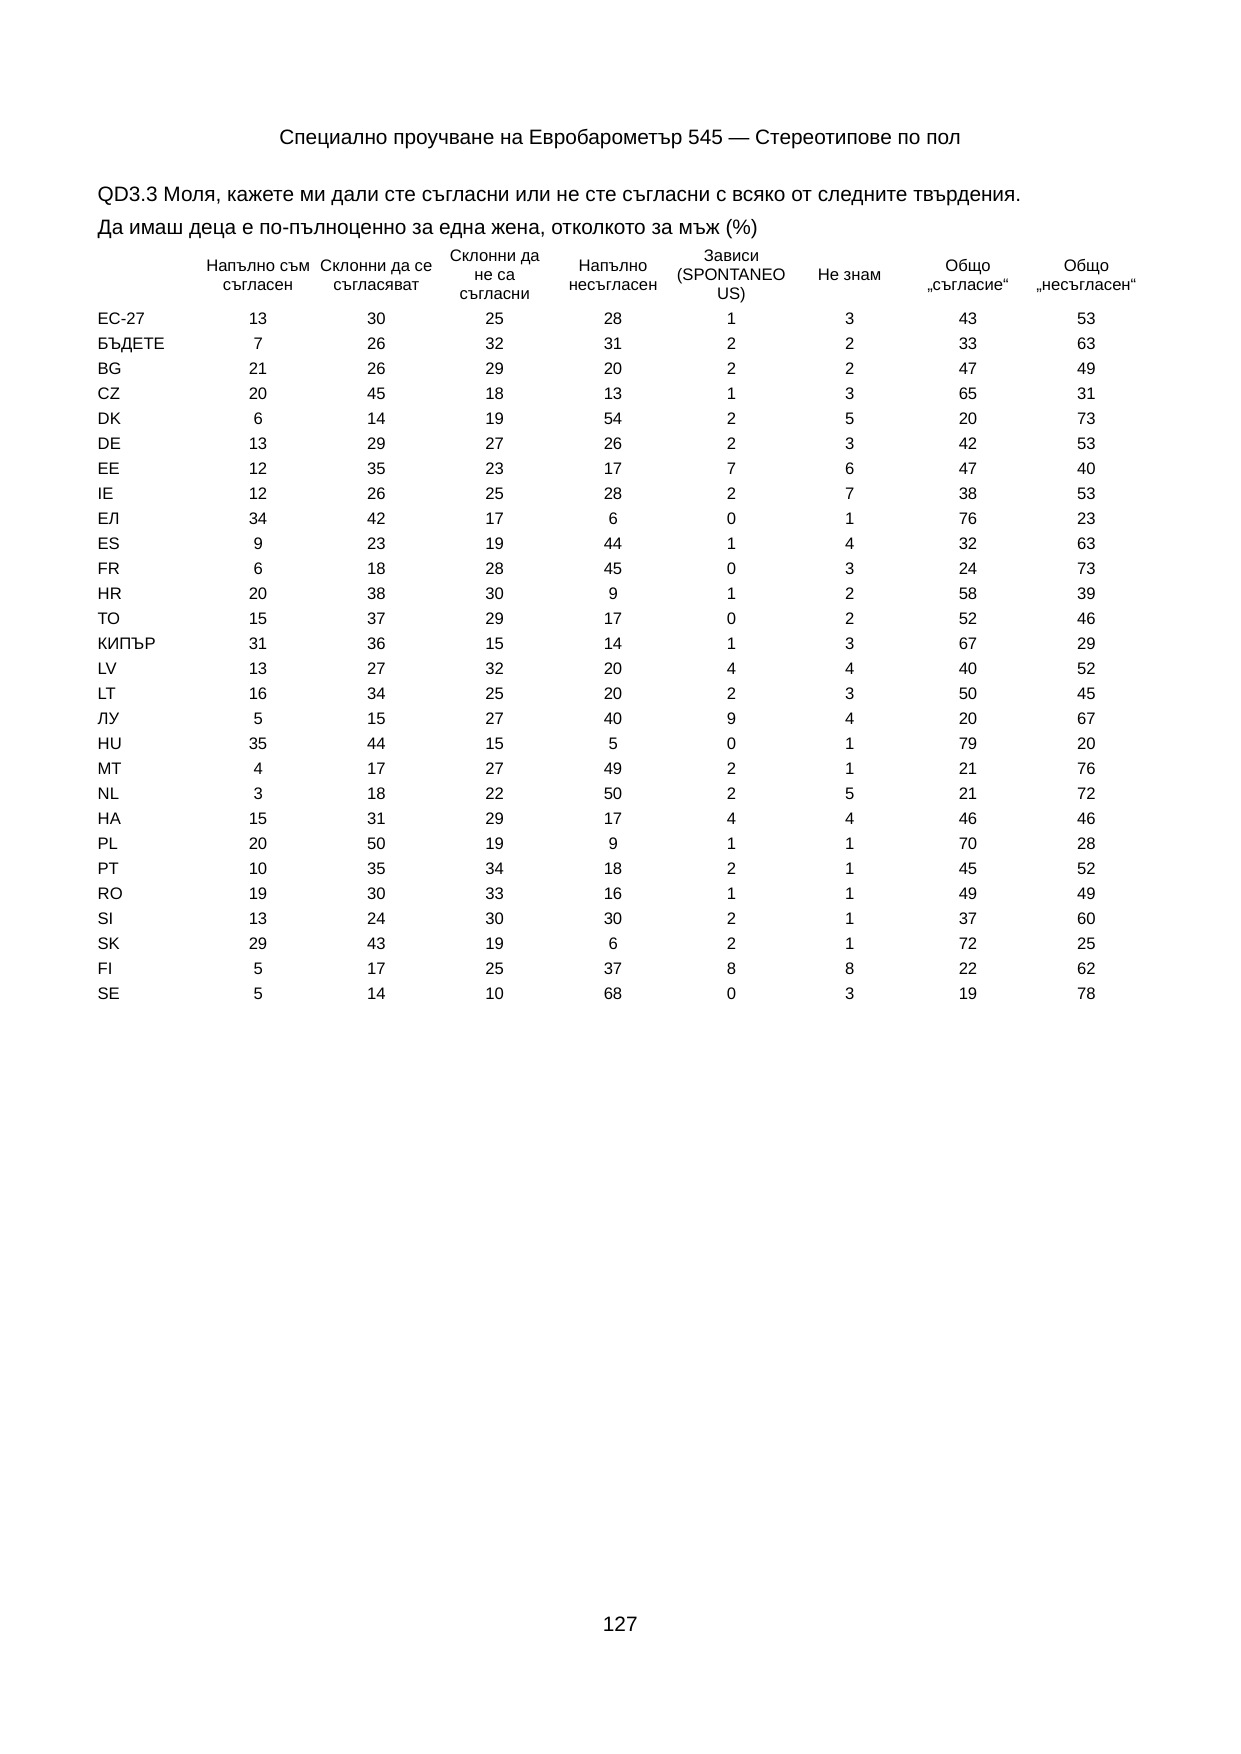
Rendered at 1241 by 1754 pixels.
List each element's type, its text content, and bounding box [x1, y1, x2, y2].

table_cell 29 [317, 431, 435, 456]
table_cell 40 [909, 656, 1027, 681]
table_cell 3 [790, 981, 909, 1006]
table_cell 1 [672, 581, 790, 606]
table_cell 1 [790, 731, 909, 756]
table_cell HR [95, 581, 199, 606]
table_cell 7 [199, 331, 317, 356]
table_cell SI [95, 906, 199, 931]
table_cell 60 [1027, 906, 1145, 931]
table_cell 1 [790, 756, 909, 781]
table_cell 2 [672, 756, 790, 781]
table_cell 3 [790, 306, 909, 331]
table_cell НА [95, 806, 199, 831]
table_cell BG [95, 356, 199, 381]
table_cell 4 [672, 656, 790, 681]
table_cell 18 [317, 781, 435, 806]
table_cell LV [95, 656, 199, 681]
table_cell 13 [554, 381, 672, 406]
table_cell 1 [672, 831, 790, 856]
table_cell 1 [672, 631, 790, 656]
table_cell 21 [909, 781, 1027, 806]
table_cell 16 [199, 681, 317, 706]
table_cell 8 [672, 956, 790, 981]
table_cell 2 [790, 606, 909, 631]
table_cell 2 [672, 906, 790, 931]
table_cell 34 [435, 856, 554, 881]
table_cell 18 [554, 856, 672, 881]
table_header QD3.3 Моля, кажете ми дали сте съгласни или не сте съгласни с всяко от следните твърдения. [95, 178, 1145, 210]
table_cell 24 [317, 906, 435, 931]
table_cell 1 [790, 906, 909, 931]
table_cell 78 [1027, 981, 1145, 1006]
table_cell 13 [199, 306, 317, 331]
table_cell 72 [1027, 781, 1145, 806]
table_cell 45 [909, 856, 1027, 881]
table_cell 17 [554, 806, 672, 831]
table_cell 52 [909, 606, 1027, 631]
table_cell 14 [317, 406, 435, 431]
table_cell 15 [435, 631, 554, 656]
table_cell 2 [672, 406, 790, 431]
table_cell SE [95, 981, 199, 1006]
table_cell 63 [1027, 531, 1145, 556]
table_cell 15 [317, 706, 435, 731]
table_cell 9 [199, 531, 317, 556]
table_cell ТО [95, 606, 199, 631]
table_cell 4 [790, 706, 909, 731]
table_cell IE [95, 481, 199, 506]
table_cell 31 [199, 631, 317, 656]
table_cell 20 [909, 406, 1027, 431]
table_cell 2 [672, 356, 790, 381]
table_cell 73 [1027, 406, 1145, 431]
table_cell 21 [199, 356, 317, 381]
table_cell DK [95, 406, 199, 431]
table_cell 1 [672, 531, 790, 556]
table_cell 4 [672, 806, 790, 831]
table_cell 31 [317, 806, 435, 831]
table_cell 42 [317, 506, 435, 531]
table_cell 2 [790, 331, 909, 356]
table_cell 2 [790, 356, 909, 381]
table_cell 30 [554, 906, 672, 931]
table_cell 20 [199, 831, 317, 856]
table_cell 25 [435, 481, 554, 506]
table_cell 28 [435, 556, 554, 581]
table_cell 6 [554, 506, 672, 531]
table_cell 20 [199, 581, 317, 606]
table_cell 2 [672, 481, 790, 506]
table_cell 1 [790, 881, 909, 906]
table_cell 40 [1027, 456, 1145, 481]
table_cell 49 [554, 756, 672, 781]
table_cell 6 [199, 406, 317, 431]
table_cell 0 [672, 506, 790, 531]
table_cell 76 [1027, 756, 1145, 781]
table_cell 12 [199, 456, 317, 481]
table_cell 30 [317, 306, 435, 331]
table_cell 42 [909, 431, 1027, 456]
table_cell 52 [1027, 856, 1145, 881]
table_cell 0 [672, 556, 790, 581]
table_cell 45 [554, 556, 672, 581]
table_cell 50 [554, 781, 672, 806]
table_cell 35 [317, 456, 435, 481]
table_cell 28 [1027, 831, 1145, 856]
table_cell ЛУ [95, 706, 199, 731]
table_cell 17 [317, 956, 435, 981]
table_cell Общо „съгласие“ [909, 243, 1027, 306]
table_cell 14 [554, 631, 672, 656]
table_cell 29 [435, 356, 554, 381]
table_cell [95, 243, 199, 306]
table_cell 12 [199, 481, 317, 506]
table_cell 38 [317, 581, 435, 606]
table_cell 3 [790, 431, 909, 456]
table_cell 1 [672, 881, 790, 906]
table_cell 45 [317, 381, 435, 406]
table_cell 19 [199, 881, 317, 906]
table_cell 29 [435, 606, 554, 631]
table_cell 1 [790, 856, 909, 881]
table_cell 3 [790, 556, 909, 581]
table_cell 46 [1027, 606, 1145, 631]
table_cell FR [95, 556, 199, 581]
table_cell 50 [909, 681, 1027, 706]
table_cell 2 [672, 856, 790, 881]
table_cell 79 [909, 731, 1027, 756]
table_cell 35 [317, 856, 435, 881]
table_cell 20 [554, 656, 672, 681]
table_cell 35 [199, 731, 317, 756]
table_cell RO [95, 881, 199, 906]
table_cell 13 [199, 906, 317, 931]
table_cell 67 [909, 631, 1027, 656]
table_cell 67 [1027, 706, 1145, 731]
table_cell 46 [909, 806, 1027, 831]
table_cell 0 [672, 606, 790, 631]
table_cell 44 [317, 731, 435, 756]
table_cell 29 [199, 931, 317, 956]
table_cell 13 [199, 656, 317, 681]
table_cell 23 [1027, 506, 1145, 531]
table_cell 4 [790, 531, 909, 556]
table_cell 45 [1027, 681, 1145, 706]
table_cell 5 [199, 956, 317, 981]
table_cell 49 [909, 881, 1027, 906]
table_cell 17 [435, 506, 554, 531]
table_cell 30 [317, 881, 435, 906]
table_cell PT [95, 856, 199, 881]
table_cell 32 [909, 531, 1027, 556]
table_cell КИПЪР [95, 631, 199, 656]
table_cell 19 [435, 831, 554, 856]
table_cell 3 [790, 631, 909, 656]
table_cell FI [95, 956, 199, 981]
table_cell 7 [672, 456, 790, 481]
table_cell 5 [790, 781, 909, 806]
table_cell 72 [909, 931, 1027, 956]
table_cell EE [95, 456, 199, 481]
table_cell 19 [435, 406, 554, 431]
table_cell 0 [672, 981, 790, 1006]
table_cell 27 [435, 431, 554, 456]
table_cell 4 [790, 656, 909, 681]
table_cell 37 [909, 906, 1027, 931]
table_cell 53 [1027, 431, 1145, 456]
table_cell 5 [199, 706, 317, 731]
table_cell 6 [790, 456, 909, 481]
table_cell 25 [435, 306, 554, 331]
table_cell 19 [909, 981, 1027, 1006]
table_cell 25 [435, 956, 554, 981]
table_cell 8 [790, 956, 909, 981]
table_cell 5 [554, 731, 672, 756]
table_cell 33 [909, 331, 1027, 356]
table_cell 1 [790, 931, 909, 956]
table_cell 24 [909, 556, 1027, 581]
table_cell 19 [435, 931, 554, 956]
table_cell 47 [909, 356, 1027, 381]
table_cell 29 [1027, 631, 1145, 656]
table_cell ЕЛ [95, 506, 199, 531]
table_cell Общо „несъгласен“ [1027, 243, 1145, 306]
table_cell 39 [1027, 581, 1145, 606]
table_cell 44 [554, 531, 672, 556]
table_cell 58 [909, 581, 1027, 606]
table_cell 46 [1027, 806, 1145, 831]
table_cell 21 [909, 756, 1027, 781]
table_cell 1 [672, 306, 790, 331]
table_cell 73 [1027, 556, 1145, 581]
table_cell 6 [554, 931, 672, 956]
table_cell 70 [909, 831, 1027, 856]
table_cell Напълно съм съгласен [199, 243, 317, 306]
table_cell 18 [435, 381, 554, 406]
table_cell 2 [672, 781, 790, 806]
table_cell 13 [199, 431, 317, 456]
table_cell 25 [435, 681, 554, 706]
table_cell 40 [554, 706, 672, 731]
table_cell 22 [435, 781, 554, 806]
table_cell 31 [1027, 381, 1145, 406]
table_cell 34 [317, 681, 435, 706]
table_cell 53 [1027, 481, 1145, 506]
table_cell Склонни да се съгласяват [317, 243, 435, 306]
table_cell 9 [554, 581, 672, 606]
table_cell Напълно несъгласен [554, 243, 672, 306]
table_cell 54 [554, 406, 672, 431]
table_cell 0 [672, 731, 790, 756]
table_cell 20 [1027, 731, 1145, 756]
table_cell 9 [554, 831, 672, 856]
table_cell 5 [199, 981, 317, 1006]
table_cell 19 [435, 531, 554, 556]
table_cell 28 [554, 306, 672, 331]
table_cell 33 [435, 881, 554, 906]
table_cell 20 [554, 356, 672, 381]
table_cell Зависи (SPONTANEOUS) [672, 243, 790, 306]
table_cell 76 [909, 506, 1027, 531]
table_cell 10 [199, 856, 317, 881]
table_cell 29 [435, 806, 554, 831]
table_cell 2 [672, 681, 790, 706]
table_cell 31 [554, 331, 672, 356]
table_cell 38 [909, 481, 1027, 506]
table_cell 3 [199, 781, 317, 806]
table_cell 20 [909, 706, 1027, 731]
table_cell 27 [435, 756, 554, 781]
table_cell LT [95, 681, 199, 706]
table_cell 2 [672, 931, 790, 956]
table_cell 9 [672, 706, 790, 731]
table_cell 2 [672, 431, 790, 456]
table_cell 18 [317, 556, 435, 581]
table_cell 43 [317, 931, 435, 956]
table_cell 2 [790, 581, 909, 606]
table_cell 3 [790, 681, 909, 706]
table_cell DE [95, 431, 199, 456]
table_cell 1 [790, 506, 909, 531]
table_cell 15 [199, 806, 317, 831]
table_cell 3 [790, 381, 909, 406]
table_cell 43 [909, 306, 1027, 331]
table_cell 15 [435, 731, 554, 756]
table_cell 7 [790, 481, 909, 506]
table_cell 52 [1027, 656, 1145, 681]
table_cell 27 [435, 706, 554, 731]
table_cell 23 [317, 531, 435, 556]
table_cell 32 [435, 656, 554, 681]
table_cell 17 [554, 606, 672, 631]
table_cell ЕС-27 [95, 306, 199, 331]
table_cell 34 [199, 506, 317, 531]
table_cell CZ [95, 381, 199, 406]
table_cell 62 [1027, 956, 1145, 981]
table_cell 5 [790, 406, 909, 431]
table_cell MT [95, 756, 199, 781]
table_cell 68 [554, 981, 672, 1006]
table_cell 23 [435, 456, 554, 481]
table_cell 4 [199, 756, 317, 781]
table_cell 32 [435, 331, 554, 356]
table_cell 17 [317, 756, 435, 781]
table_cell SK [95, 931, 199, 956]
table_cell 26 [554, 431, 672, 456]
table_cell 53 [1027, 306, 1145, 331]
table_cell 37 [554, 956, 672, 981]
table_cell 47 [909, 456, 1027, 481]
table_cell 27 [317, 656, 435, 681]
table_cell 2 [672, 331, 790, 356]
table_cell БЪДЕТЕ [95, 331, 199, 356]
table_cell PL [95, 831, 199, 856]
table_cell 22 [909, 956, 1027, 981]
table_cell 20 [554, 681, 672, 706]
table_cell Да имаш деца е по-пълноценно за една жена, отколкото за мъж (%) [95, 210, 1145, 243]
table_cell Склонни да не са съгласни [435, 243, 554, 306]
table_cell 63 [1027, 331, 1145, 356]
table_cell 16 [554, 881, 672, 906]
table_cell 26 [317, 331, 435, 356]
table_cell 17 [554, 456, 672, 481]
table_cell 36 [317, 631, 435, 656]
table_cell 6 [199, 556, 317, 581]
table_cell 4 [790, 806, 909, 831]
table_cell 10 [435, 981, 554, 1006]
table_cell 1 [790, 831, 909, 856]
table_cell Не знам [790, 243, 909, 306]
table_cell 37 [317, 606, 435, 631]
table_cell 26 [317, 356, 435, 381]
table_cell 65 [909, 381, 1027, 406]
table_cell HU [95, 731, 199, 756]
table_cell NL [95, 781, 199, 806]
table_cell 26 [317, 481, 435, 506]
table_cell 1 [672, 381, 790, 406]
table_cell 50 [317, 831, 435, 856]
table_cell 49 [1027, 356, 1145, 381]
table_cell 14 [317, 981, 435, 1006]
table_cell 30 [435, 906, 554, 931]
table_cell 25 [1027, 931, 1145, 956]
table_cell 30 [435, 581, 554, 606]
table_cell 20 [199, 381, 317, 406]
table_cell ES [95, 531, 199, 556]
table_cell 28 [554, 481, 672, 506]
table_cell 49 [1027, 881, 1145, 906]
table_cell 15 [199, 606, 317, 631]
